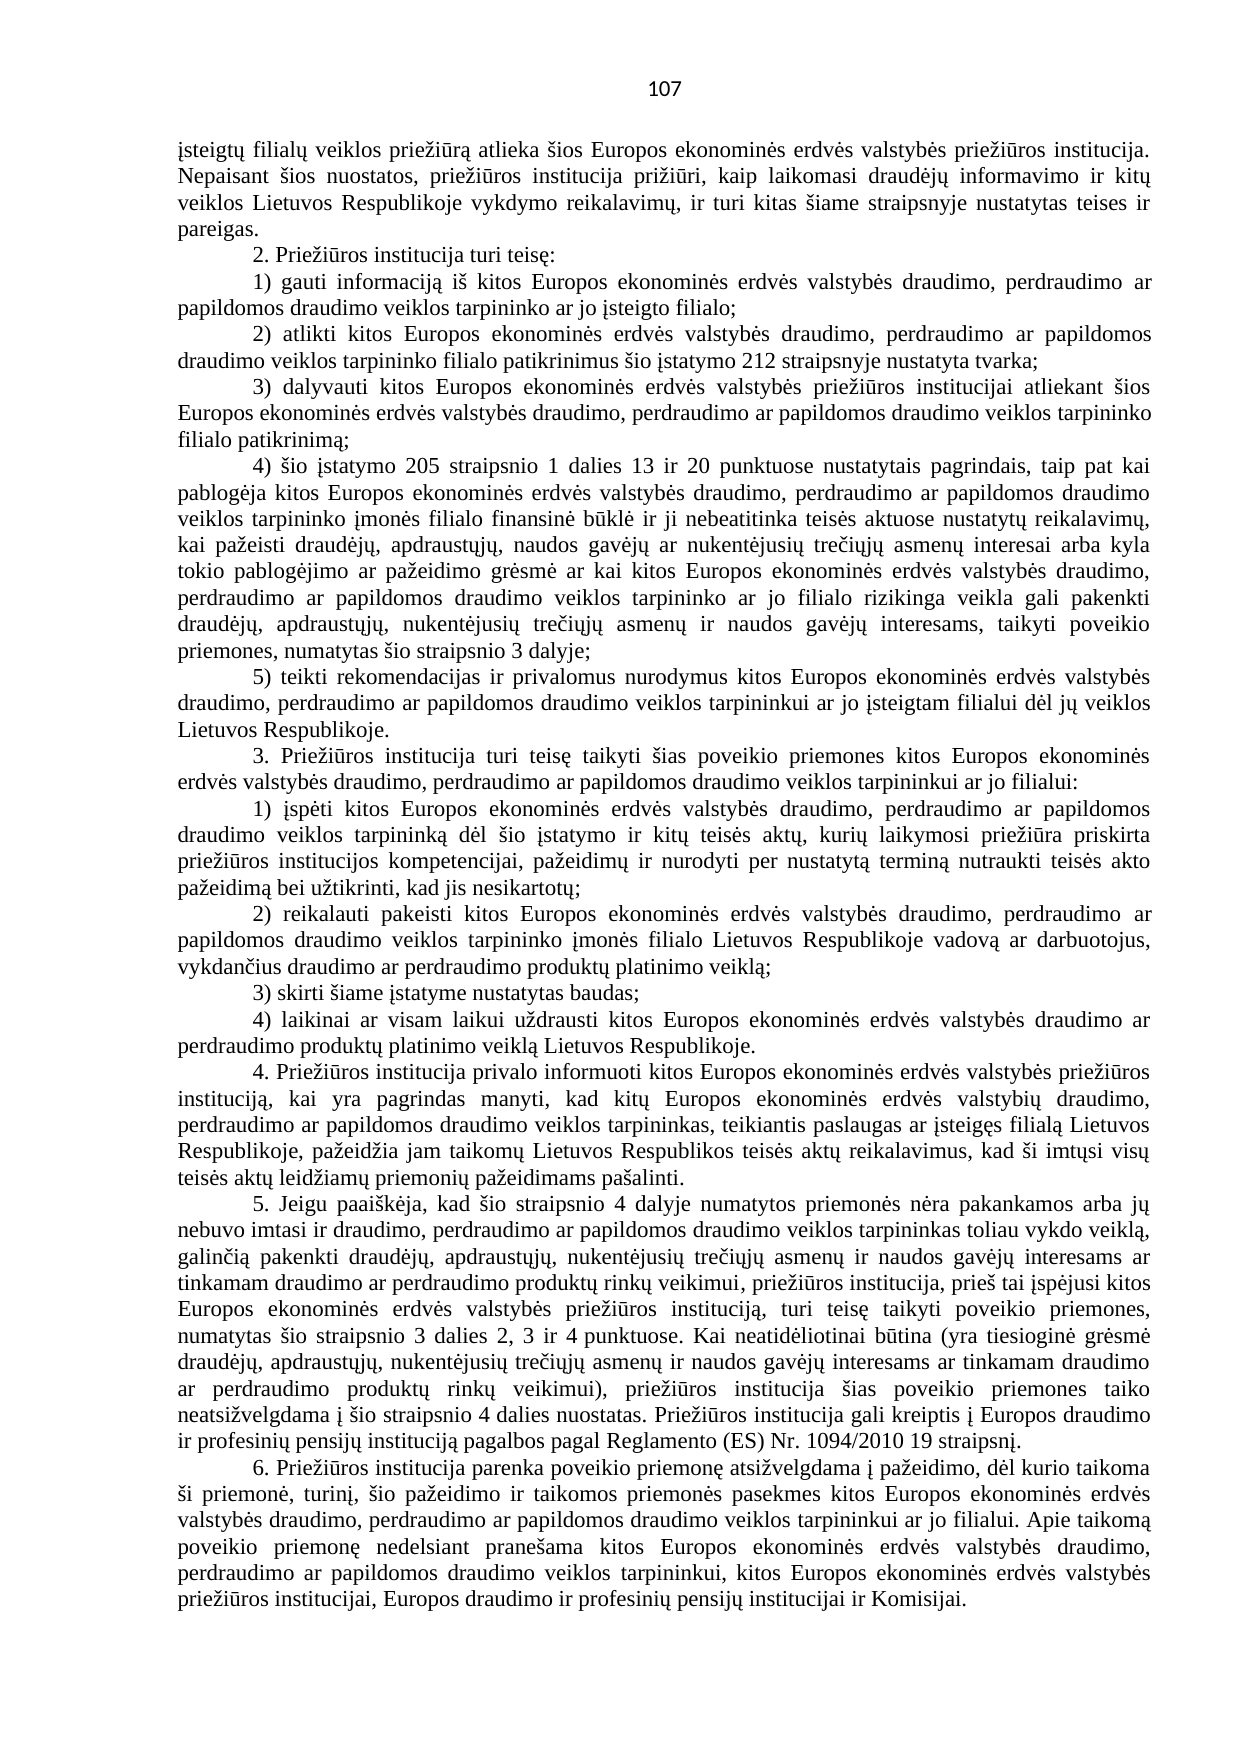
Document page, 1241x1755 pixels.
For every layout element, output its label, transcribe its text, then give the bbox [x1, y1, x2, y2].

text 4) laikinai ar visam laikui uždrausti kitos Europos ekonominės erdvės valstybės draudimo ar perdraudimo produktų platinimo veiklą Lietuvos Respublikoje. [177, 1006, 1152, 1058]
text 4) šio įstatymo 205 straipsnio 1 dalies 13 ir 20 punktuose nustatytais pagrindais, taip pat kai pablogėja kitos Europos ekonominės erdvės valstybės draudimo, perdraudimo ar papildomos draudimo veiklos tarpininko įmonės filialo finansinė būklė ir ji nebeatitinka teisės aktuose nustatytų reikalavimų, kai pažeisti draudėjų, apdraustųjų, naudos gavėjų ar nukentėjusių trečiųjų asmenų interesai arba kyla tokio pablogėjimo ar pažeidimo grėsmė ar kai kitos Europos ekonominės erdvės valstybės draudimo, perdraudimo ar papildomos draudimo veiklos tarpininko ar jo filialo rizikinga veikla gali pakenkti draudėjų, apdraustųjų, nukentėjusių trečiųjų asmenų ir naudos gavėjų interesams, taikyti poveikio priemones, numatytas šio straipsnio 3 dalyje; [177, 452, 1152, 663]
text 3) skirti šiame įstatyme nustatytas baudas; [177, 979, 1152, 1006]
text įsteigtų filialų veiklos priežiūrą atlieka šios Europos ekonominės erdvės valstybės priežiūros institucija. Nepaisant šios nuostatos, priežiūros institucija prižiūri, kaip laikomasi draudėjų informavimo ir kitų veiklos Lietuvos Respublikoje vykdymo reikalavimų, ir turi kitas šiame straipsnyje nustatytas teises ir pareigas. [177, 136, 1152, 241]
text 5. Jeigu paaiškėja, kad šio straipsnio 4 dalyje numatytos priemonės nėra pakankamos arba jų nebuvo imtasi ir draudimo, perdraudimo ar papildomos draudimo veiklos tarpininkas toliau vykdo veiklą, galinčią pakenkti draudėjų, apdraustųjų, nukentėjusių trečiųjų asmenų ir naudos gavėjų interesams ar tinkamam draudimo ar perdraudimo produktų rinkų veikimui, priežiūros institucija, prieš tai įspėjusi kitos Europos ekonominės erdvės valstybės priežiūros instituciją, turi teisę taikyti poveikio priemones, numatytas šio straipsnio 3 dalies 2, 3 ir 4 punktuose. Kai neatidėliotinai būtina (yra tiesioginė grėsmė draudėjų, apdraustųjų, nukentėjusių trečiųjų asmenų ir naudos gavėjų interesams ar tinkamam draudimo ar perdraudimo produktų rinkų veikimui), priežiūros institucija šias poveikio priemones taiko neatsižvelgdama į šio straipsnio 4 dalies nuostatas. Priežiūros institucija gali kreiptis į Europos draudimo ir profesinių pensijų instituciją pagalbos pagal Reglamento (ES) Nr. 1094/2010 19 straipsnį. [177, 1190, 1152, 1454]
text 3) dalyvauti kitos Europos ekonominės erdvės valstybės priežiūros institucijai atliekant šios Europos ekonominės erdvės valstybės draudimo, perdraudimo ar papildomos draudimo veiklos tarpininko filialo patikrinimą; [177, 373, 1152, 452]
text 6. Priežiūros institucija parenka poveikio priemonę atsižvelgdama į pažeidimo, dėl kurio taikoma ši priemonė, turinį, šio pažeidimo ir taikomos priemonės pasekmes kitos Europos ekonominės erdvės valstybės draudimo, perdraudimo ar papildomos draudimo veiklos tarpininkui ar jo filialui. Apie taikomą poveikio priemonę nedelsiant pranešama kitos Europos ekonominės erdvės valstybės draudimo, perdraudimo ar papildomos draudimo veiklos tarpininkui, kitos Europos ekonominės erdvės valstybės priežiūros institucijai, Europos draudimo ir profesinių pensijų institucijai ir Komisijai. [177, 1454, 1152, 1612]
text 4. Priežiūros institucija privalo informuoti kitos Europos ekonominės erdvės valstybės priežiūros instituciją, kai yra pagrindas manyti, kad kitų Europos ekonominės erdvės valstybių draudimo, perdraudimo ar papildomos draudimo veiklos tarpininkas, teikiantis paslaugas ar įsteigęs filialą Lietuvos Respublikoje, pažeidžia jam taikomų Lietuvos Respublikos teisės aktų reikalavimus, kad ši imtųsi visų teisės aktų leidžiamų priemonių pažeidimams pašalinti. [177, 1058, 1152, 1190]
text 3. Priežiūros institucija turi teisę taikyti šias poveikio priemones kitos Europos ekonominės erdvės valstybės draudimo, perdraudimo ar papildomos draudimo veiklos tarpininkui ar jo filialui: [177, 742, 1152, 795]
text 2) reikalauti pakeisti kitos Europos ekonominės erdvės valstybės draudimo, perdraudimo ar papildomos draudimo veiklos tarpininko įmonės filialo Lietuvos Respublikoje vadovą ar darbuotojus, vykdančius draudimo ar perdraudimo produktų platinimo veiklą; [177, 900, 1152, 979]
text 1) gauti informaciją iš kitos Europos ekonominės erdvės valstybės draudimo, perdraudimo ar papildomos draudimo veiklos tarpininko ar jo įsteigto filialo; [177, 268, 1152, 320]
text 2) atlikti kitos Europos ekonominės erdvės valstybės draudimo, perdraudimo ar papildomos draudimo veiklos tarpininko filialo patikrinimus šio įstatymo 212 straipsnyje nustatyta tvarka; [177, 320, 1152, 373]
text 1) įspėti kitos Europos ekonominės erdvės valstybės draudimo, perdraudimo ar papildomos draudimo veiklos tarpininką dėl šio įstatymo ir kitų teisės aktų, kurių laikymosi priežiūra priskirta priežiūros institucijos kompetencijai, pažeidimų ir nurodyti per nustatytą terminą nutraukti teisės akto pažeidimą bei užtikrinti, kad jis nesikartotų; [177, 795, 1152, 900]
text 5) teikti rekomendacijas ir privalomus nurodymus kitos Europos ekonominės erdvės valstybės draudimo, perdraudimo ar papildomos draudimo veiklos tarpininkui ar jo įsteigtam filialui dėl jų veiklos Lietuvos Respublikoje. [177, 663, 1152, 742]
text 2. Priežiūros institucija turi teisę: [177, 241, 1152, 268]
